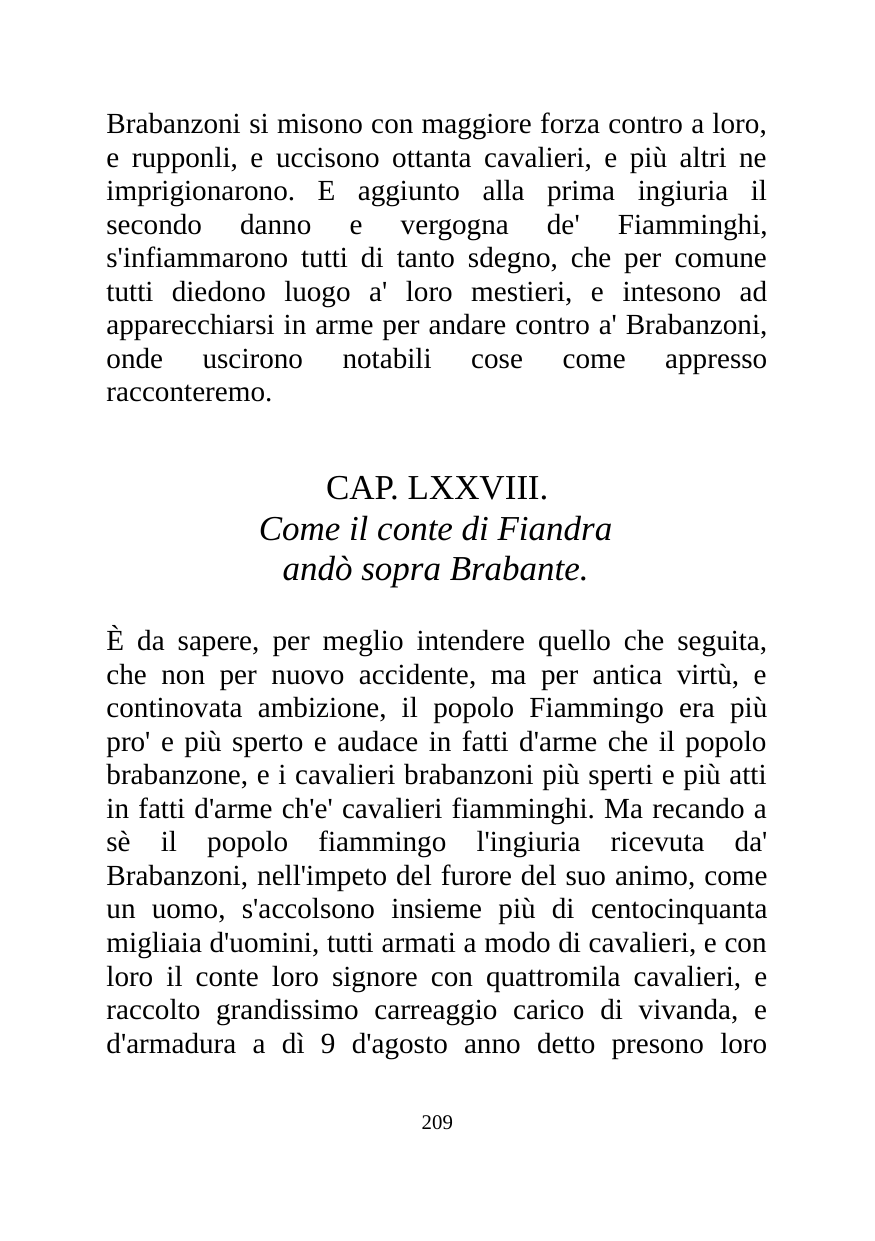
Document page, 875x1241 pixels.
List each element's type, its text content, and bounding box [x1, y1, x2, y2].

text Brabanzoni si misono con maggiore forza contro a loro, e rupponli, e uccisono ottanta cavalieri, e più altri ne imprigionarono. E aggiunto alla prima ingiuria il secondo danno e vergogna de' Fiamminghi, s'infiammarono tutti di tanto sdegno, che per comune tutti diedono luogo a' loro mestieri, e intesono ad apparecchiarsi in arme per andare contro a' Brabanzoni, onde uscirono notabili cose come appresso racconteremo. [106, 106, 768, 408]
subtitle CAP. LXXVIII. Come il conte di Fiandra andò sopra Brabante. [106, 467, 768, 588]
text È da sapere, per meglio intendere quello che seguita, che non per nuovo accidente, ma per antica virtù, e continovata ambizione, il popolo Fiammingo era più pro' e più sperto e audace in fatti d'arme che il popolo brabanzone, e i cavalieri brabanzoni più sperti e più atti in fatti d'arme ch'e' cavalieri fiamminghi. Ma recando a sè il popolo fiammingo l'ingiuria ricevuta da' Brabanzoni, nell'impeto del furore del suo animo, come un uomo, s'accolsono insieme più di centocinquanta migliaia d'uomini, tutti armati a modo di cavalieri, e con loro il conte loro signore con quattromila cavalieri, e raccolto grandissimo carreaggio carico di vivanda, e d'armadura a dì 9 d'agosto anno detto presono loro [106, 623, 768, 1059]
